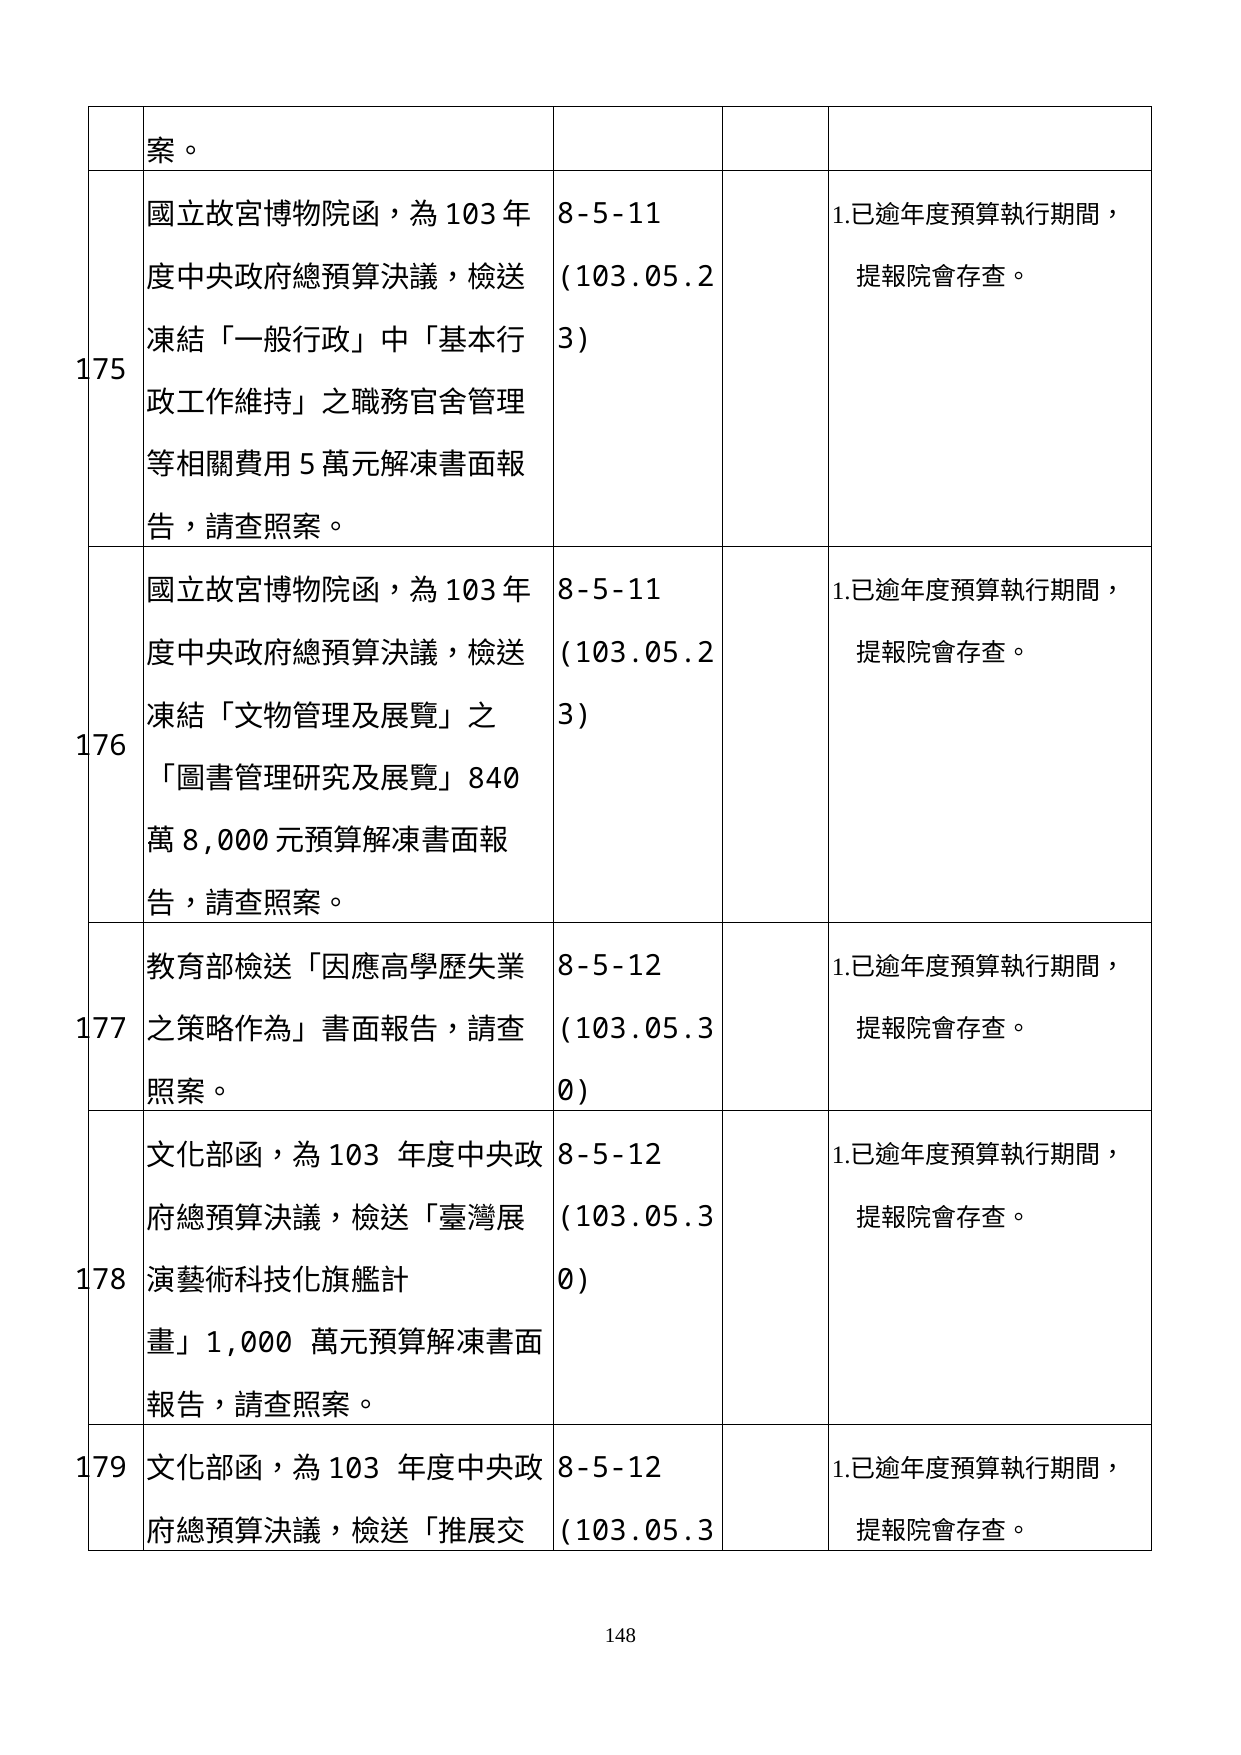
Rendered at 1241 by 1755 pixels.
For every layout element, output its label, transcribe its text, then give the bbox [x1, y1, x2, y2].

table_cell [723, 1425, 828, 1550]
table_cell 國立故宮博物院函，為103年度中央政府總預算決議，檢送凍結「文物管理及展覽」之「圖書管理研究及展覽」840萬8,000元預算解凍書面報告，請查照案。 [144, 547, 553, 922]
table_cell [723, 1111, 828, 1424]
table_cell [723, 923, 828, 1110]
table_cell [723, 171, 828, 546]
table_cell 8-5-11 (103.05.23) [554, 171, 722, 546]
table_cell 教育部檢送「因應高學歷失業之策略作為」書面報告，請查照案。 [144, 923, 553, 1110]
table_cell 案。 [144, 107, 553, 169]
table_cell [723, 547, 828, 922]
table_cell 8-5-12 (103.05.30) [554, 923, 722, 1110]
table_cell [89, 547, 143, 922]
table_cell 1.已逾年度預算執行期間，提報院會存查。 [829, 1425, 1151, 1550]
table_cell 1.已逾年度預算執行期間，提報院會存查。 [829, 923, 1151, 1110]
table_cell 國立故宮博物院函，為103年度中央政府總預算決議，檢送凍結「一般行政」中「基本行政工作維持」之職務官舍管理等相關費用5萬元解凍書面報告，請查照案。 [144, 171, 553, 546]
table_cell 8-5-12 (103.05.3 [554, 1425, 722, 1550]
table_cell [89, 1111, 143, 1424]
table_cell 1.已逾年度預算執行期間，提報院會存查。 [829, 1111, 1151, 1424]
table_cell [89, 171, 143, 546]
table_cell 文化部函，為103 年度中央政府總預算決議，檢送「臺灣展演藝術科技化旗艦計畫」1,000 萬元預算解凍書面報告，請查照案。 [144, 1111, 553, 1424]
table_cell [829, 107, 1151, 169]
table_cell 文化部函，為103 年度中央政府總預算決議，檢送「推展交 [144, 1425, 553, 1550]
table_cell [89, 923, 143, 1110]
table_cell [89, 1425, 143, 1550]
table_cell 1.已逾年度預算執行期間，提報院會存查。 [829, 171, 1151, 546]
table_cell [723, 107, 828, 169]
table_cell [89, 107, 143, 169]
table_cell 8-5-12 (103.05.30) [554, 1111, 722, 1424]
table_cell [554, 107, 722, 169]
table_cell 8-5-11 (103.05.23) [554, 547, 722, 922]
table_cell 1.已逾年度預算執行期間，提報院會存查。 [829, 547, 1151, 922]
